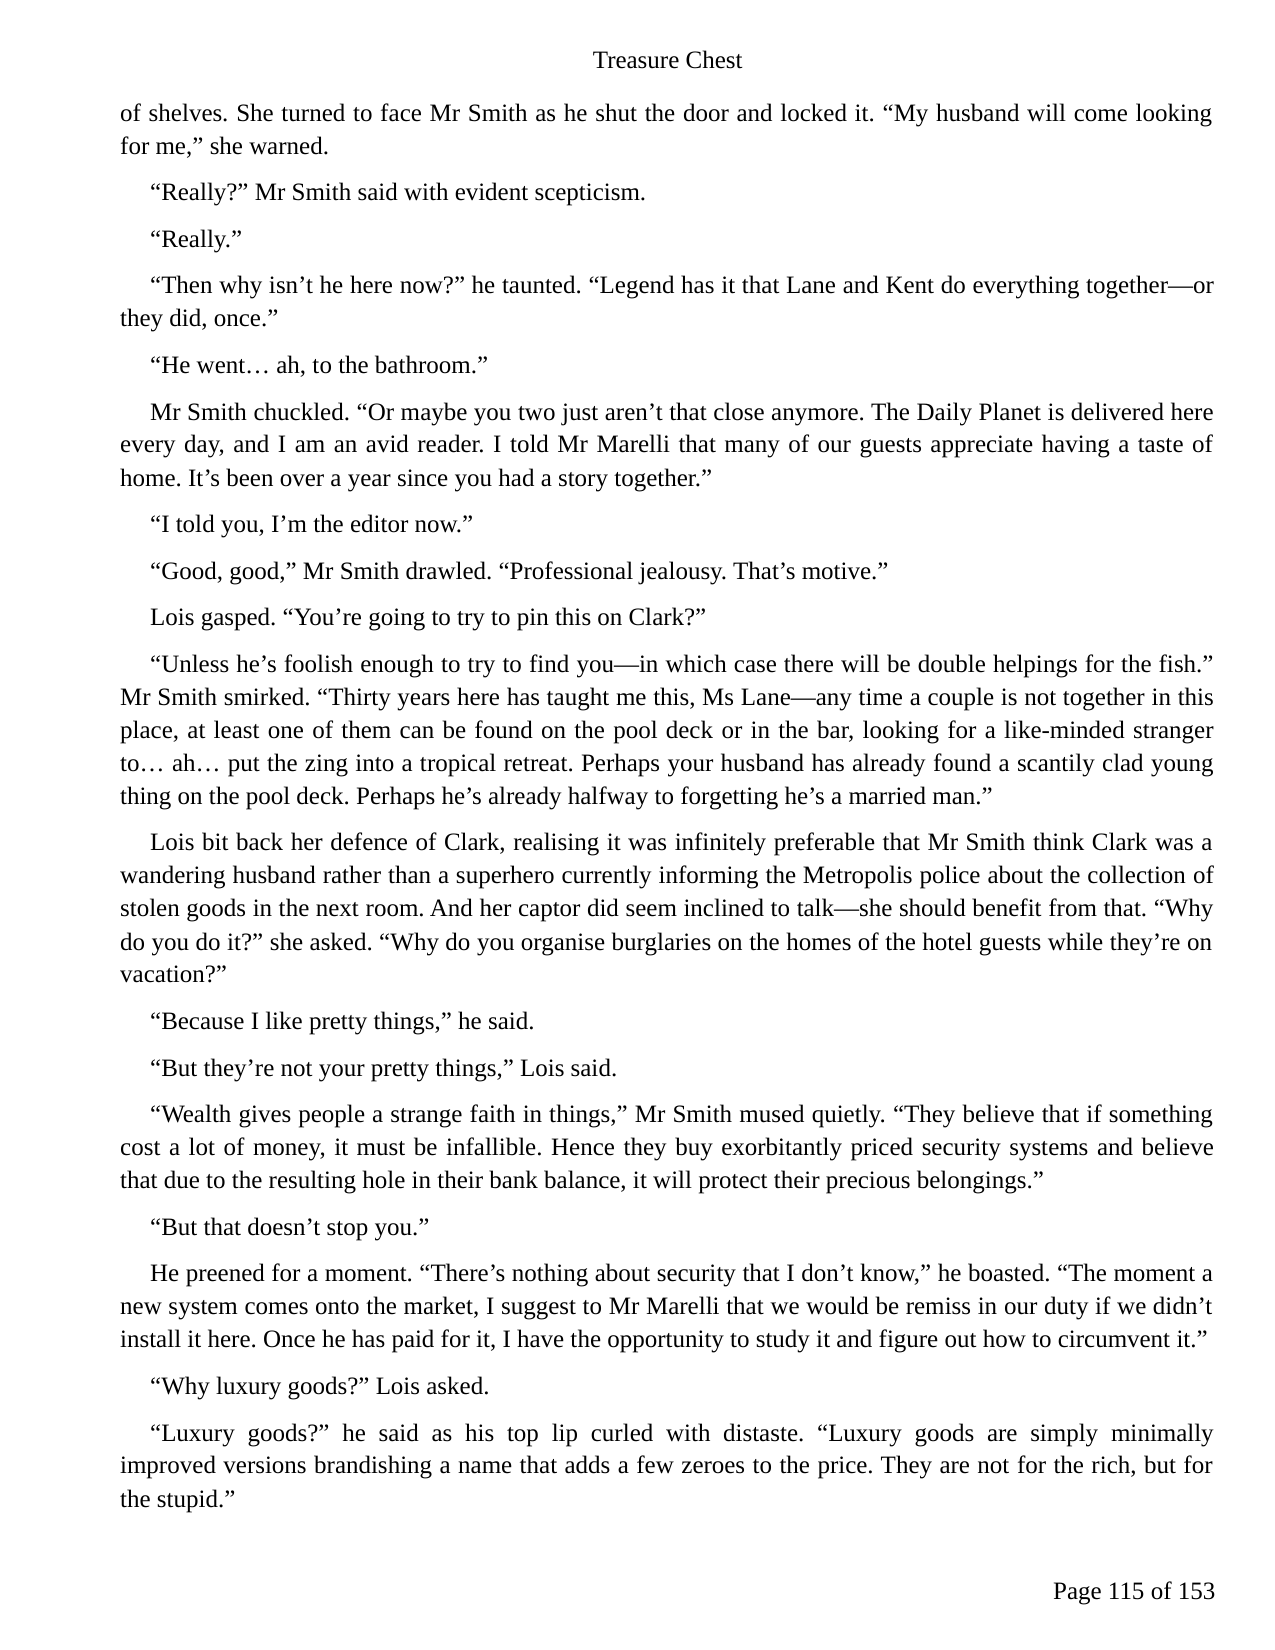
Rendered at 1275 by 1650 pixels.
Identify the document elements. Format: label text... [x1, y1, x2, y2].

text “Wealth gives people a strange faith in things,” Mr Smith mused quietly. “They believe that if something cost a lot of money, it must be infallible. Hence they buy exorbitantly priced security systems and believe that due to the resulting hole in their bank balance, it will protect their precious belongings.” [120, 1099, 1215, 1194]
text “Why luxury goods?” Lois asked. [120, 1371, 1215, 1400]
text “Unless he’s foolish enough to try to find you—in which case there will be double helpings for the fish.” Mr Smith smirked. “Thirty years here has taught me this, Ms Lane—any time a couple is not together in this place, at least one of them can be found on the pool deck or in the bar, looking for a like-minded stranger to… ah… put the zing into a tropical retreat. Perhaps your husband has already found a scantily clad young thing on the pool deck. Perhaps he’s already halfway to forgetting he’s a married man.” [120, 649, 1215, 810]
text “Luxury goods?” he said as his top lip curled with distaste. “Luxury goods are simply minimally improved versions brandishing a name that adds a few zeroes to the price. They are not for the rich, but for the stupid.” [120, 1418, 1215, 1512]
text “But they’re not your pretty things,” Lois said. [120, 1053, 1215, 1081]
text “Really.” [120, 224, 1215, 253]
text “Really?” Mr Smith said with evident scepticism. [120, 177, 1215, 206]
text Lois gasped. “You’re going to try to pin this on Clark?” [120, 602, 1215, 631]
text of shelves. She turned to face Mr Smith as he shut the door and locked it. “My husband will come looking for me,” she warned. [120, 98, 1215, 159]
text Mr Smith chuckled. “Or maybe you two just aren’t that close anymore. The Daily Planet is delivered here every day, and I am an avid reader. I told Mr Marelli that many of our guests appreciate having a taste of home. It’s been over a year since you had a story together.” [120, 397, 1215, 491]
text “Good, good,” Mr Smith drawled. “Professional jealousy. That’s motive.” [120, 556, 1215, 584]
text “But that doesn’t stop you.” [120, 1212, 1215, 1241]
text “I told you, I’m the editor now.” [120, 509, 1215, 538]
text Lois bit back her defence of Clark, realising it was infinitely preferable that Mr Smith think Clark was a wandering husband rather than a superhero currently informing the Metropolis police about the collection of stolen goods in the next room. And her captor did seem inclined to talk—she should benefit from that. “Why do you do it?” she asked. “Why do you organise burglaries on the homes of the hotel guests while they’re on vacation?” [120, 827, 1215, 988]
text “Then why isn’t he here now?” he taunted. “Legend has it that Lane and Kent do everything together—or they did, once.” [120, 270, 1215, 332]
text “Because I like pretty things,” he said. [120, 1006, 1215, 1035]
text He preened for a moment. “There’s nothing about security that I don’t know,” he boasted. “The moment a new system comes onto the market, I suggest to Mr Marelli that we would be remiss in our duty if we didn’t install it here. Once he has paid for it, I have the opportunity to study it and figure out how to circumvent it.” [120, 1258, 1215, 1353]
text “He went… ah, to the bathroom.” [120, 350, 1215, 379]
